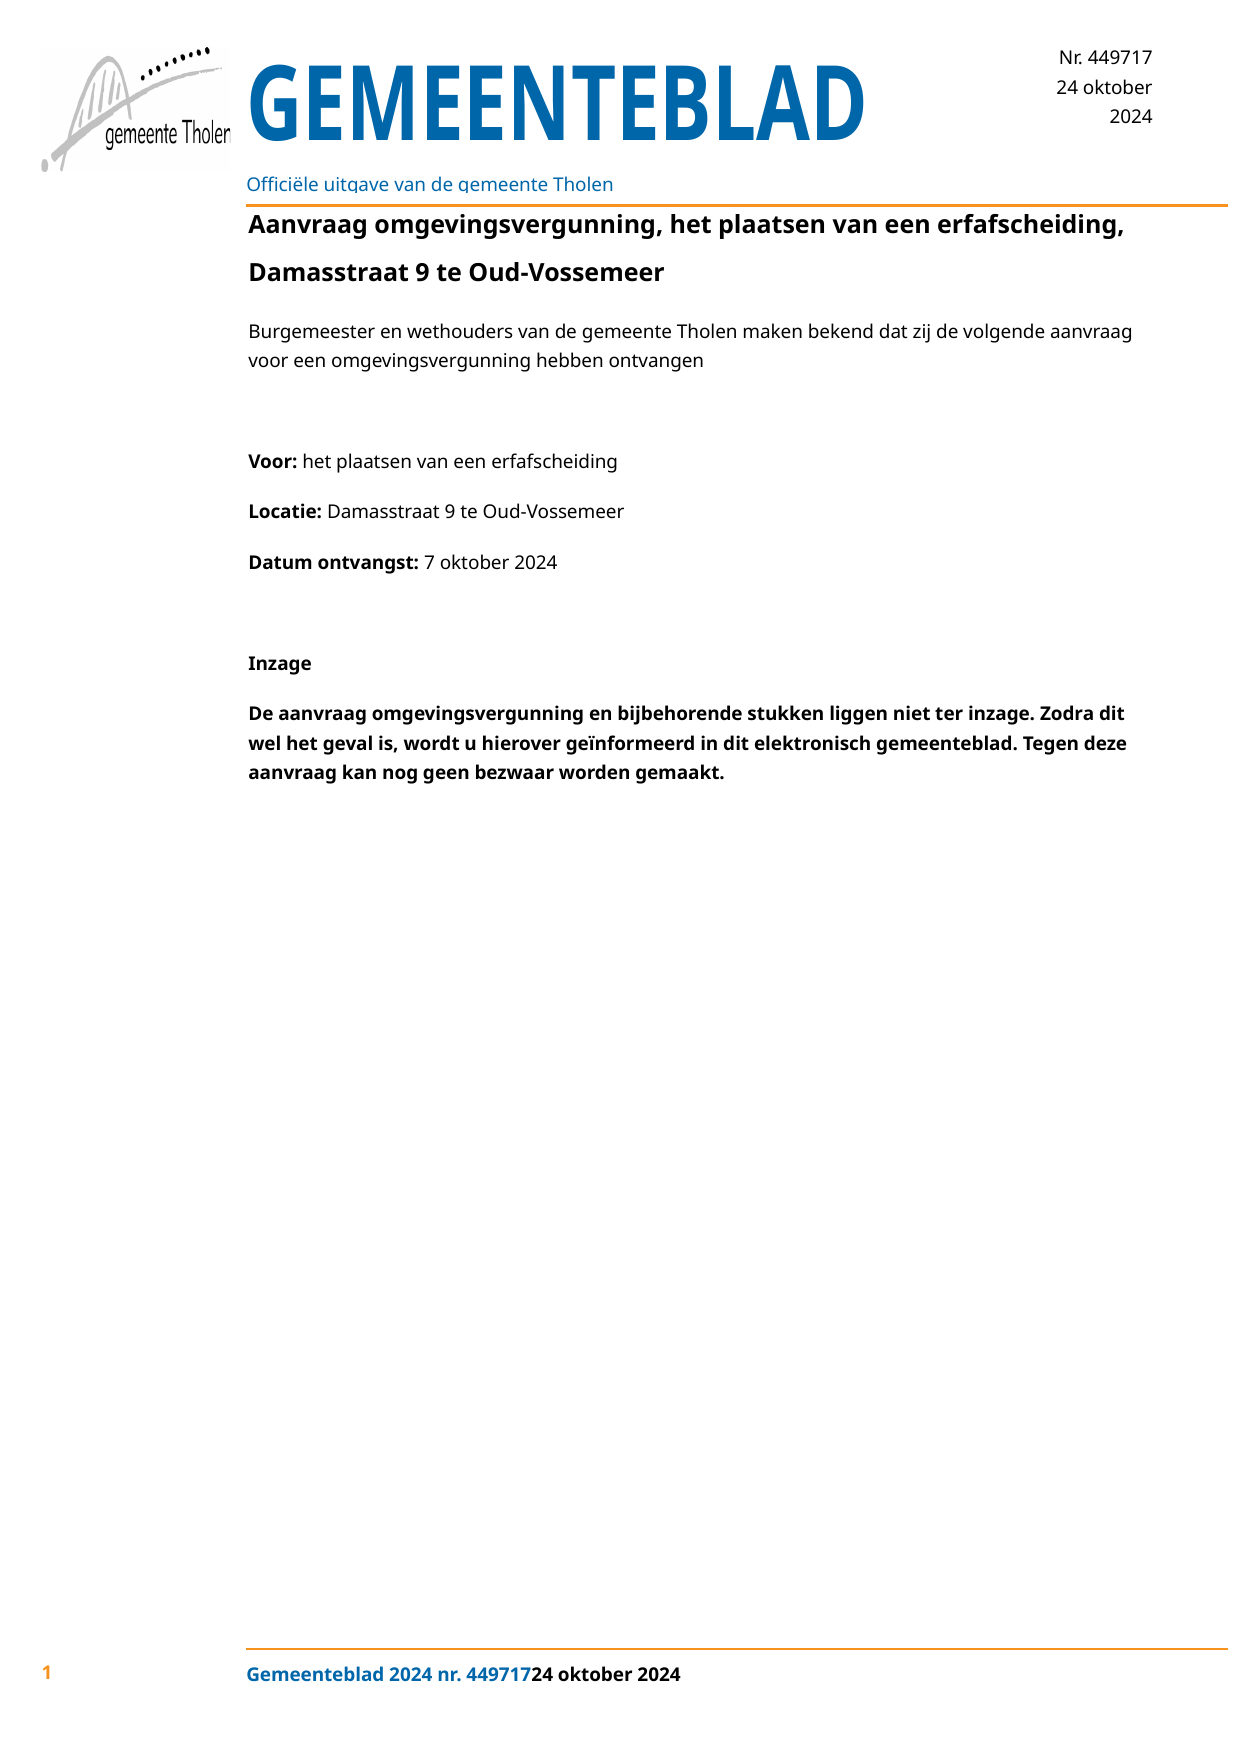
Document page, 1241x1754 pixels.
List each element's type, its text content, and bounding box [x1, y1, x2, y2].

picture [41, 47, 231, 172]
text Burgemeester en wethouders van de gemeente Tholen maken bekend dat zij de volgende aanvraag voor een omgevingsvergunning hebben ontvangen [248, 318, 1152, 373]
text Inzage [248, 650, 1152, 676]
text Voor: het plaatsen van een erfafscheiding [248, 448, 1152, 474]
text De aanvraag omgevingsvergunning en bijbehorende stukken liggen niet ter inzage. Zodra dit wel het geval is, wordt u hierover geïnformeerd in dit elektronisch gemeenteblad. Tegen deze aanvraag kan nog geen bezwaar worden gemaakt. [248, 700, 1152, 785]
text Locatie: Damasstraat 9 te Oud-Vossemeer [248, 499, 1152, 524]
text Aanvraag omgevingsvergunning, het plaatsen van een erfafscheiding, Damasstraat 9 te Oud-Vossemeer [248, 207, 1152, 288]
text Datum ontvangst: 7 oktober 2024 [248, 549, 1152, 575]
